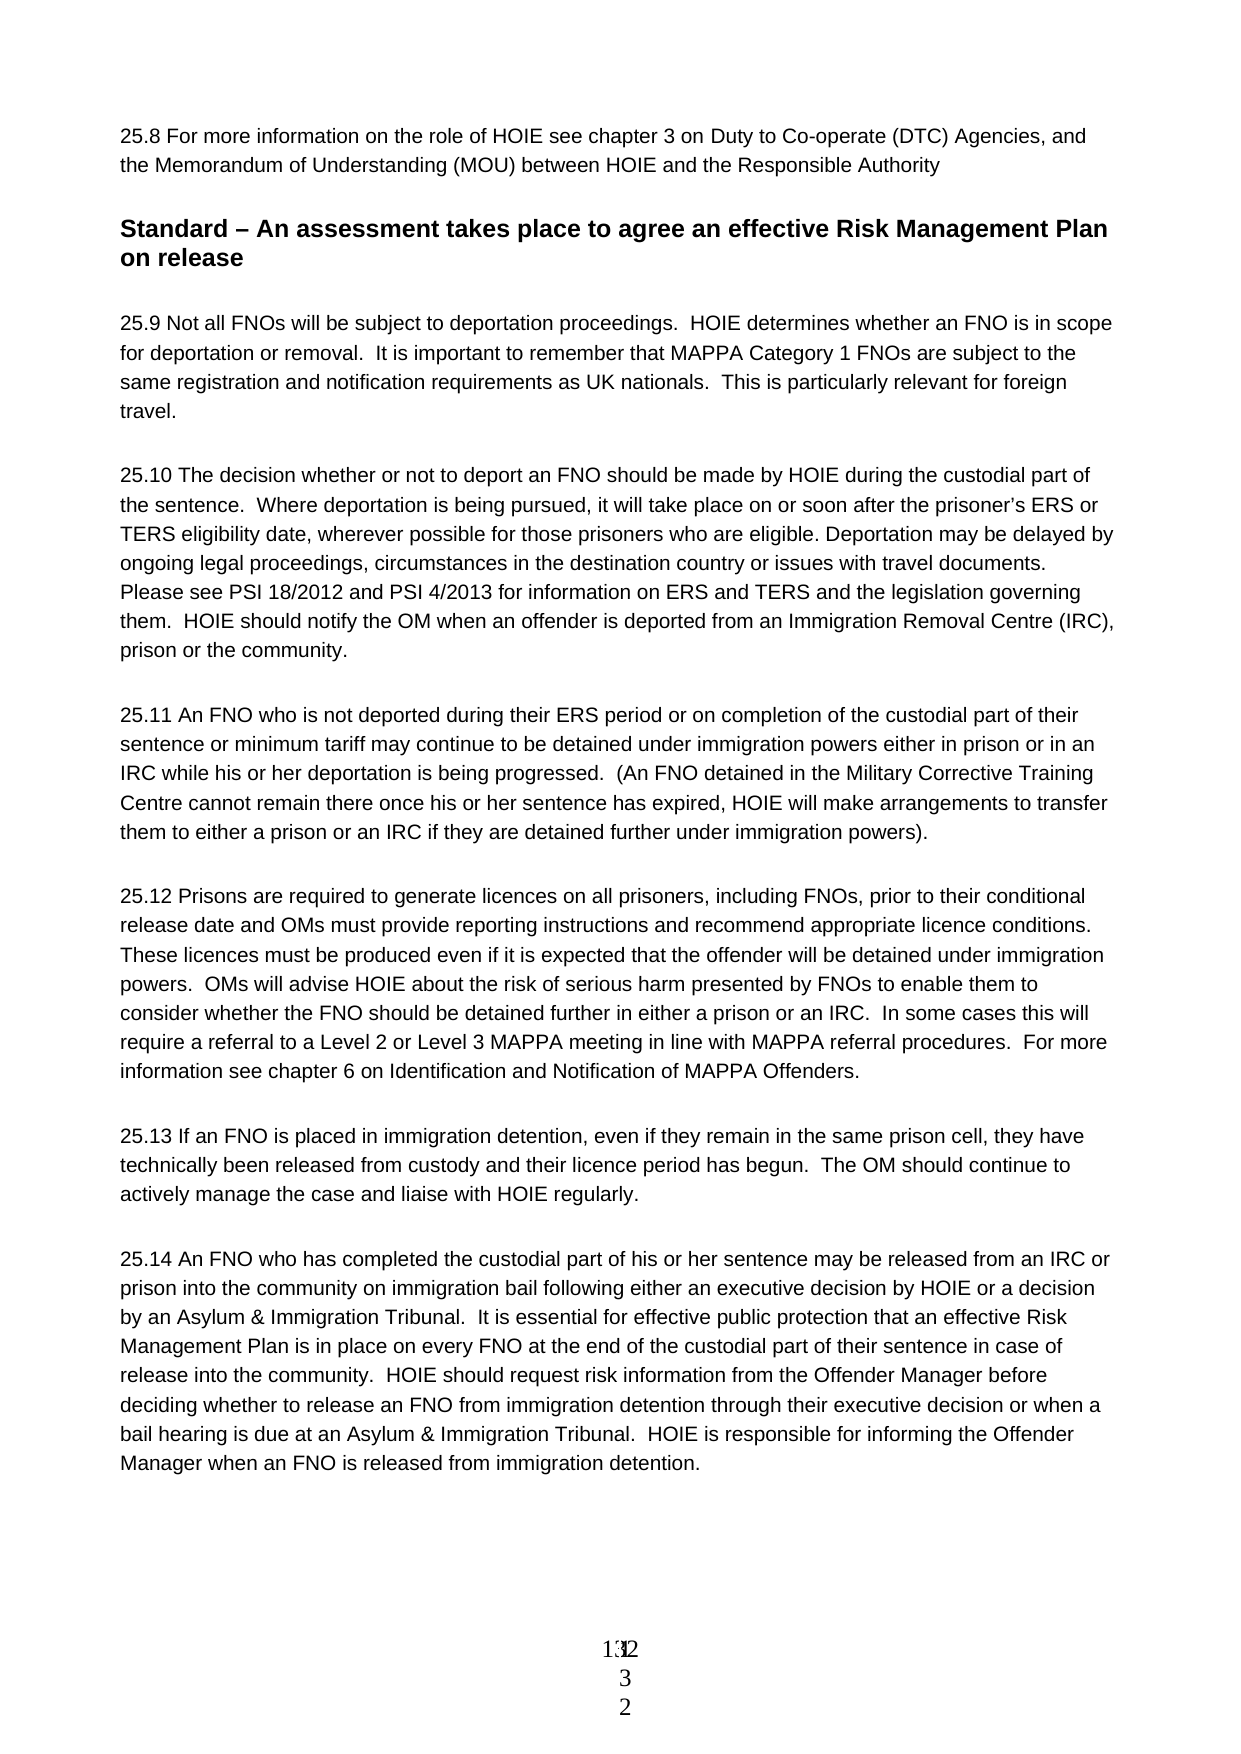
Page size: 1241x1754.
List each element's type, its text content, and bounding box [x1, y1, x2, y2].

text 25.14 An FNO who has completed the custodial part of his or her sentence may be released from an IRC or prison into the community on immigration bail following either an executive decision by HOIE or a decision by an Asylum & Immigration Tribunal. It is essential for effective public protection that an effective Risk Management Plan is in place on every FNO at the end of the custodial part of their sentence in case of release into the community. HOIE should request risk information from the Offender Manager before deciding whether to release an FNO from immigration detention through their executive decision or when a bail hearing is due at an Asylum & Immigration Tribunal. HOIE is responsible for informing the Offender Manager when an FNO is released from immigration detention. [120, 1243, 1120, 1476]
text Standard – An assessment takes place to agree an effective Risk Management Plan on release [120, 214, 1120, 272]
text 25.12 Prisons are required to generate licences on all prisoners, including FNOs, prior to their conditional release date and OMs must provide reporting instructions and recommend appropriate licence conditions. These licences must be produced even if it is expected that the offender will be detained under immigration powers. OMs will advise HOIE about the risk of serious harm presented by FNOs to enable them to consider whether the FNO should be detained further in either a prison or an IRC. In some cases this will require a referral to a Level 2 or Level 3 MAPPA meeting in line with MAPPA referral procedures. For more information see chapter 6 on Identification and Notification of MAPPA Offenders. [120, 880, 1120, 1084]
text 25.9 Not all FNOs will be subject to deportation proceedings. HOIE determines whether an FNO is in scope for deportation or removal. It is important to remember that MAPPA Category 1 FNOs are subject to the same registration and notification requirements as UK nationals. This is particularly relevant for foreign travel. [120, 307, 1120, 424]
text 25.8 For more information on the role of HOIE see chapter 3 on Duty to Co-operate (DTC) Agencies, and the Memorandum of Understanding (MOU) between HOIE and the Responsible Authority [120, 120, 1120, 178]
text 25.10 The decision whether or not to deport an FNO should be made by HOIE during the custodial part of the sentence. Where deportation is being pursued, it will take place on or soon after the prisoner’s ERS or TERS eligibility date, wherever possible for those prisoners who are eligible. Deportation may be delayed by ongoing legal proceedings, circumstances in the destination country or issues with travel documents. Please see PSI 18/2012 and PSI 4/2013 for information on ERS and TERS and the legislation governing them. HOIE should notify the OM when an offender is deported from an Immigration Removal Centre (IRC), prison or the community. [120, 459, 1120, 664]
text 25.11 An FNO who is not deported during their ERS period or on completion of the custodial part of their sentence or minimum tariff may continue to be detained under immigration powers either in prison or in an IRC while his or her deportation is being progressed. (An FNO detained in the Military Corrective Training Centre cannot remain there once his or her sentence has expired, HOIE will make arrangements to transfer them to either a prison or an IRC if they are detained further under immigration powers). [120, 699, 1120, 845]
text 25.13 If an FNO is placed in immigration detention, even if they remain in the same prison cell, they have technically been released from custody and their licence period has begun. The OM should continue to actively manage the case and liaise with HOIE regularly. [120, 1120, 1120, 1207]
